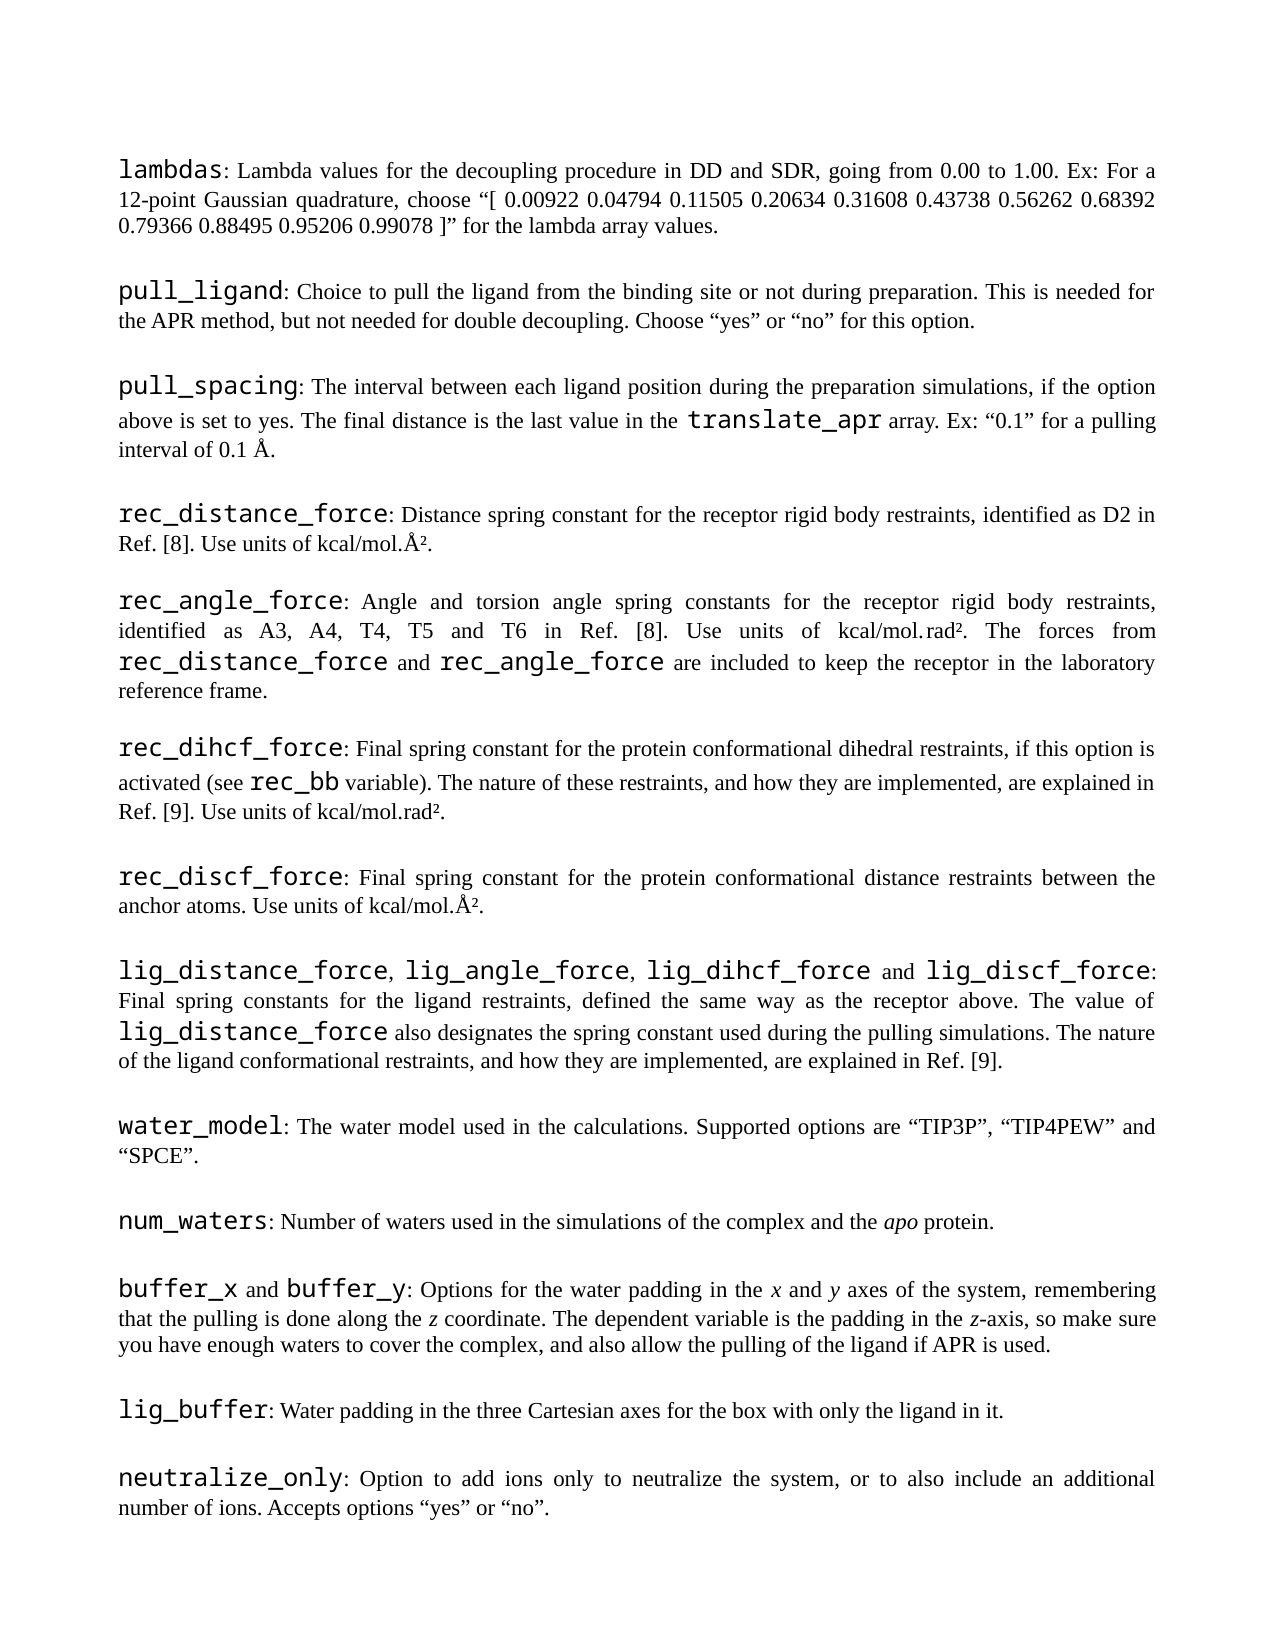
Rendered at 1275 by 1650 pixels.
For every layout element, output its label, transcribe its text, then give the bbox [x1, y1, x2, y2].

text rec_discf_force: Final spring constant for the protein conformational distance restraints between the anchor atoms. Use units of kcal/mol.Å². [118, 858, 1157, 919]
text rec_angle_force: Angle and torsion angle spring constants for the receptor rigid body restraints, identified as A3, A4, T4, T5 and T6 in Ref. [8]. Use units of kcal/mol.rad². The forces from rec_distance_force and rec_angle_force are included to keep the receptor in the laboratory reference frame. [118, 583, 1157, 704]
text lig_distance_force, lig_angle_force, lig_dihcf_force and lig_discf_force: Final spring constants for the ligand restraints, defined the same way as the receptor above. The value of lig_distance_force also designates the spring constant used during the pulling simulations. The nature of the ligand conformational restraints, and how they are implemented, are explained in Ref. [9]. [118, 953, 1157, 1074]
text rec_dihcf_force: Final spring constant for the protein conformational dihedral restraints, if this option is activated (see rec_bb variable). The nature of these restraints, and how they are implemented, are explained in Ref. [9]. Use units of kcal/mol.rad². [118, 730, 1157, 824]
text buffer_x and buffer_y: Options for the water padding in the x and y axes of the system, remembering that the pulling is done along the z coordinate. The dependent variable is the padding in the z-axis, so make sure you have enough waters to cover the complex, and also allow the pulling of the ligand if APR is used. [118, 1271, 1157, 1357]
text pull_ligand: Choice to pull the ligand from the binding site or not during preparation. This is needed for the APR method, but not needed for double decoupling. Choose “yes” or “no” for this option. [118, 273, 1157, 333]
text pull_spacing: The interval between each ligand position during the preparation simulations, if the option above is set to yes. The final distance is the last value in the translate_apr array. Ex: “0.1” for a pulling interval of 0.1 Å. [118, 367, 1157, 462]
text lambdas: Lambda values for the decoupling procedure in DD and SDR, going from 0.00 to 1.00. Ex: For a 12-point Gaussian quadrature, choose “[ 0.00922 0.04794 0.11505 0.20634 0.31608 0.43738 0.56262 0.68392 0.79366 0.88495 0.95206 0.99078 ]” for the lambda array values. [118, 152, 1157, 239]
text lig_buffer: Water padding in the three Cartesian axes for the box with only the ligand in it. [118, 1391, 1157, 1425]
text rec_distance_force: Distance spring constant for the receptor rigid body restraints, identified as D2 in Ref. [8]. Use units of kcal/mol.Å². [118, 496, 1157, 556]
text neutralize_only: Option to add ions only to neutralize the system, or to also include an additional number of ions. Accepts options “yes” or “no”. [118, 1459, 1157, 1520]
text water_model: The water model used in the calculations. Supported options are “TIP3P”, “TIP4PEW” and “SPCE”. [118, 1108, 1157, 1168]
text num_waters: Number of waters used in the simulations of the complex and the apo protein. [118, 1202, 1157, 1236]
